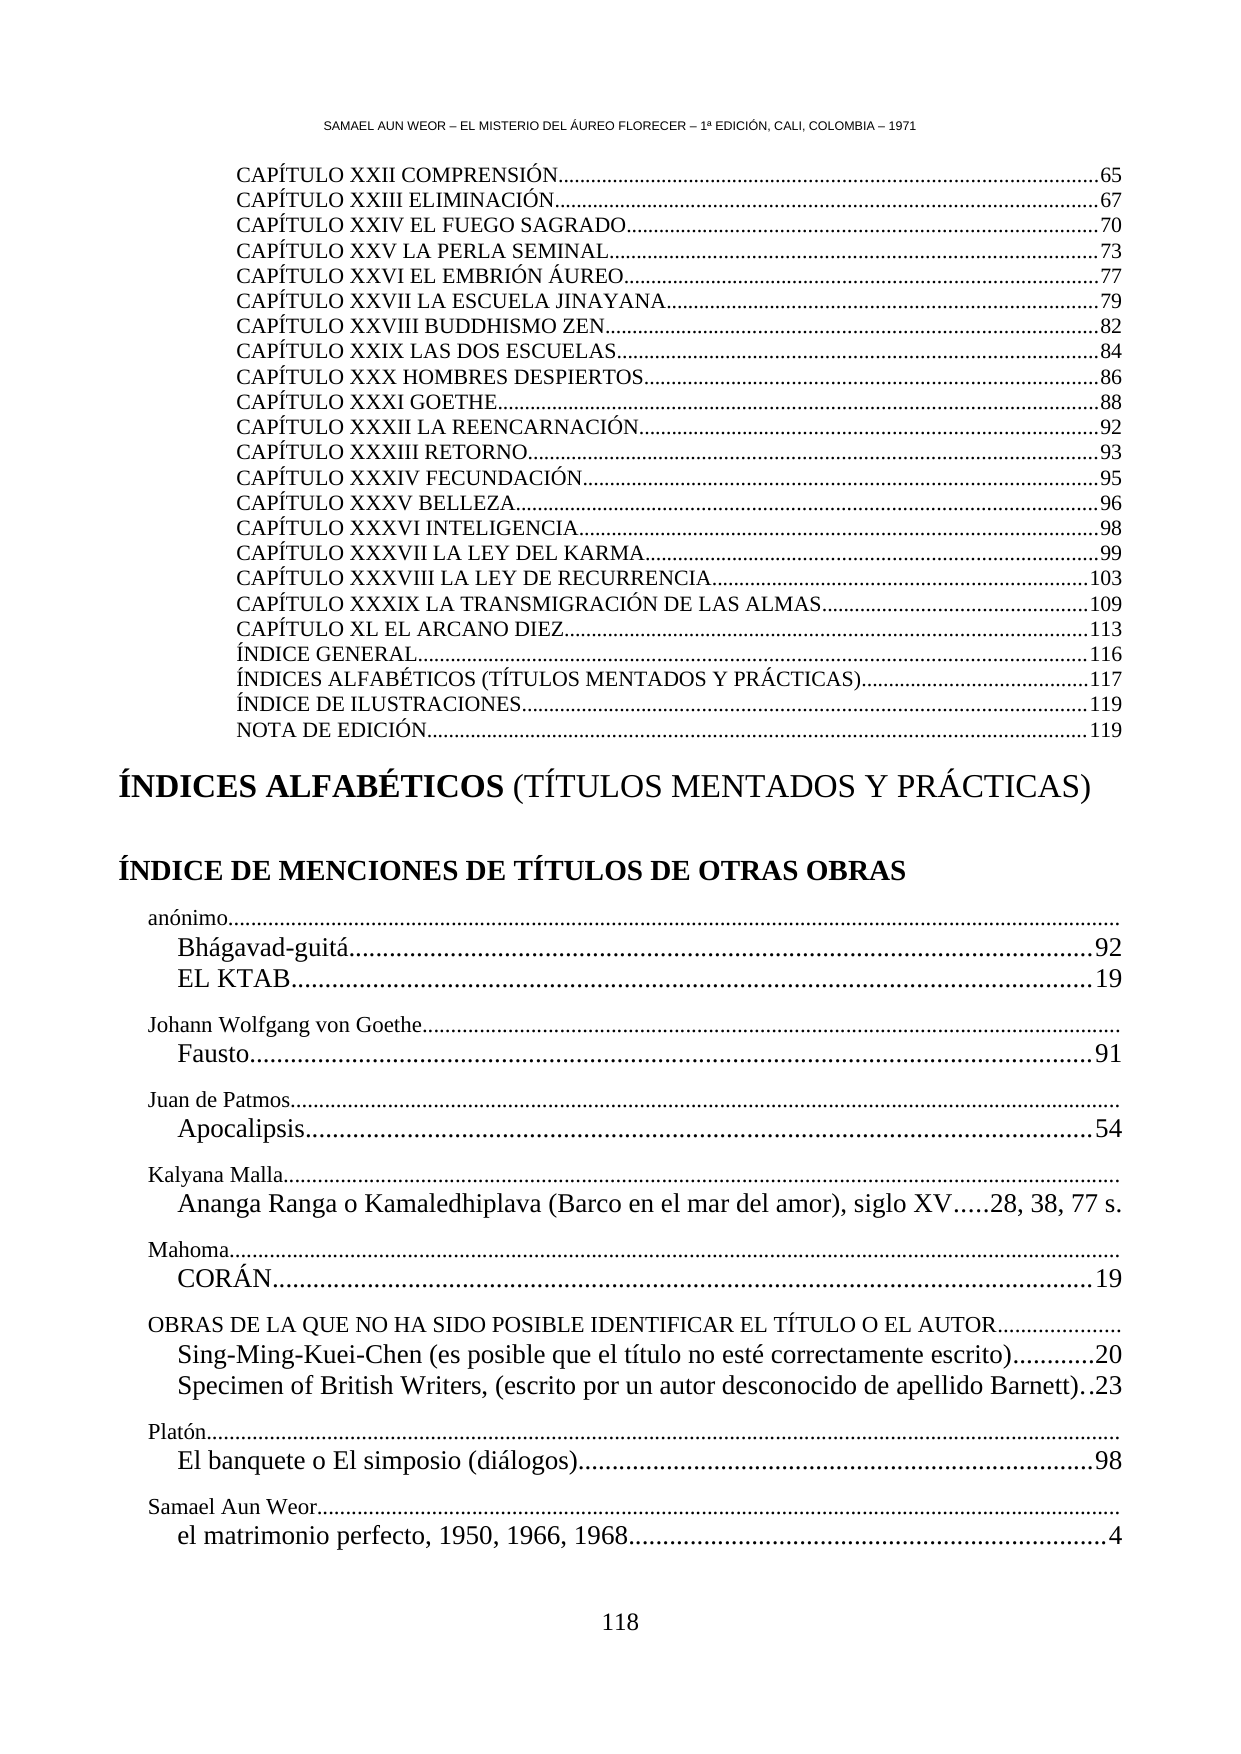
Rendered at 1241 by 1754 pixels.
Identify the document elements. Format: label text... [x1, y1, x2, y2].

text Johann Wolfgang von Goethe [148, 1011, 1122, 1037]
text Samael Aun Weor [148, 1493, 1122, 1519]
text CAPÍTULO XXIX LAS DOS ESCUELAS 84 [236, 338, 1122, 364]
text Specimen of British Writers, (escrito por un autor desconocido de apellido Barnett) 23 [177, 1369, 1122, 1400]
text Platón [148, 1418, 1122, 1444]
text ÍNDICES ALFABÉTICOS (TÍTULOS MENTADOS Y PRÁCTICAS) 117 [236, 666, 1122, 691]
text ÍNDICE GENERAL 116 [236, 641, 1122, 666]
text CAPÍTULO XXVII LA ESCUELA JINAYANA 79 [236, 288, 1122, 313]
text CAPÍTULO XXX HOMBRES DESPIERTOS 86 [236, 364, 1122, 389]
text el matrimonio perfecto, 1950, 1966, 1968 4 [177, 1519, 1122, 1551]
text CAPÍTULO XXXIII RETORNO 93 [236, 439, 1122, 464]
text CAPÍTULO XXXVII LA LEY DEL KARMA 99 [236, 540, 1122, 565]
text El banquete o El simposio (diálogos) 98 [177, 1444, 1122, 1475]
text Ananga Ranga o Kamaledhiplava (Barco en el mar del amor), siglo XV 28, 38, 77 s. [177, 1187, 1122, 1218]
text ÍNDICE DE ILUSTRACIONES 119 [236, 691, 1122, 717]
text Bhágavad-guitá 92 [177, 931, 1122, 962]
text anónimo [148, 904, 1122, 931]
text CAPÍTULO XXXIV FECUNDACIÓN 95 [236, 464, 1122, 490]
text CAPÍTULO XXXI GOETHE 88 [236, 389, 1122, 414]
text CAPÍTULO XXIV EL FUEGO SAGRADO 70 [236, 212, 1122, 238]
subtitle ÍNDICES ALFABÉTICOS (TÍTULOS MENTADOS Y PRÁCTICAS) [118, 767, 1122, 805]
text Juan de Patmos [148, 1086, 1122, 1112]
text Apocalipsis 54 [177, 1112, 1122, 1143]
text ÍNDICE DE MENCIONES DE TÍTULOS DE OTRAS OBRAS [118, 853, 1122, 887]
text CAPÍTULO XXIII ELIMINACIÓN 67 [236, 187, 1122, 212]
text Kalyana Malla [148, 1161, 1122, 1187]
text CAPÍTULO XXXVIII LA LEY DE RECURRENCIA 103 [236, 565, 1122, 591]
text EL KTAB 19 [177, 962, 1122, 993]
text CAPÍTULO XXVIII BUDDHISMO ZEN 82 [236, 313, 1122, 338]
text CAPÍTULO XXXVI INTELIGENCIA 98 [236, 515, 1122, 540]
text Fausto 91 [177, 1037, 1122, 1068]
text CAPÍTULO XL EL ARCANO DIEZ 113 [236, 616, 1122, 641]
text CAPÍTULO XXII COMPRENSIÓN 65 [236, 162, 1122, 187]
text NOTA DE EDICIÓN 119 [236, 717, 1122, 742]
text Mahoma [148, 1236, 1122, 1263]
text CORÁN 19 [177, 1263, 1122, 1294]
text CAPÍTULO XXXV BELLEZA 96 [236, 490, 1122, 515]
text CAPÍTULO XXV LA PERLA SEMINAL 73 [236, 238, 1122, 263]
text OBRAS DE LA QUE NO HA SIDO POSIBLE IDENTIFICAR EL TÍTULO O EL AUTOR [148, 1311, 1122, 1338]
text CAPÍTULO XXVI EL EMBRIÓN ÁUREO 77 [236, 263, 1122, 288]
text CAPÍTULO XXXII LA REENCARNACIÓN 92 [236, 414, 1122, 439]
text CAPÍTULO XXXIX LA TRANSMIGRACIÓN DE LAS ALMAS 109 [236, 591, 1122, 616]
text Sing-Ming-Kuei-Chen (es posible que el título no esté correctamente escrito) 20 [177, 1338, 1122, 1369]
